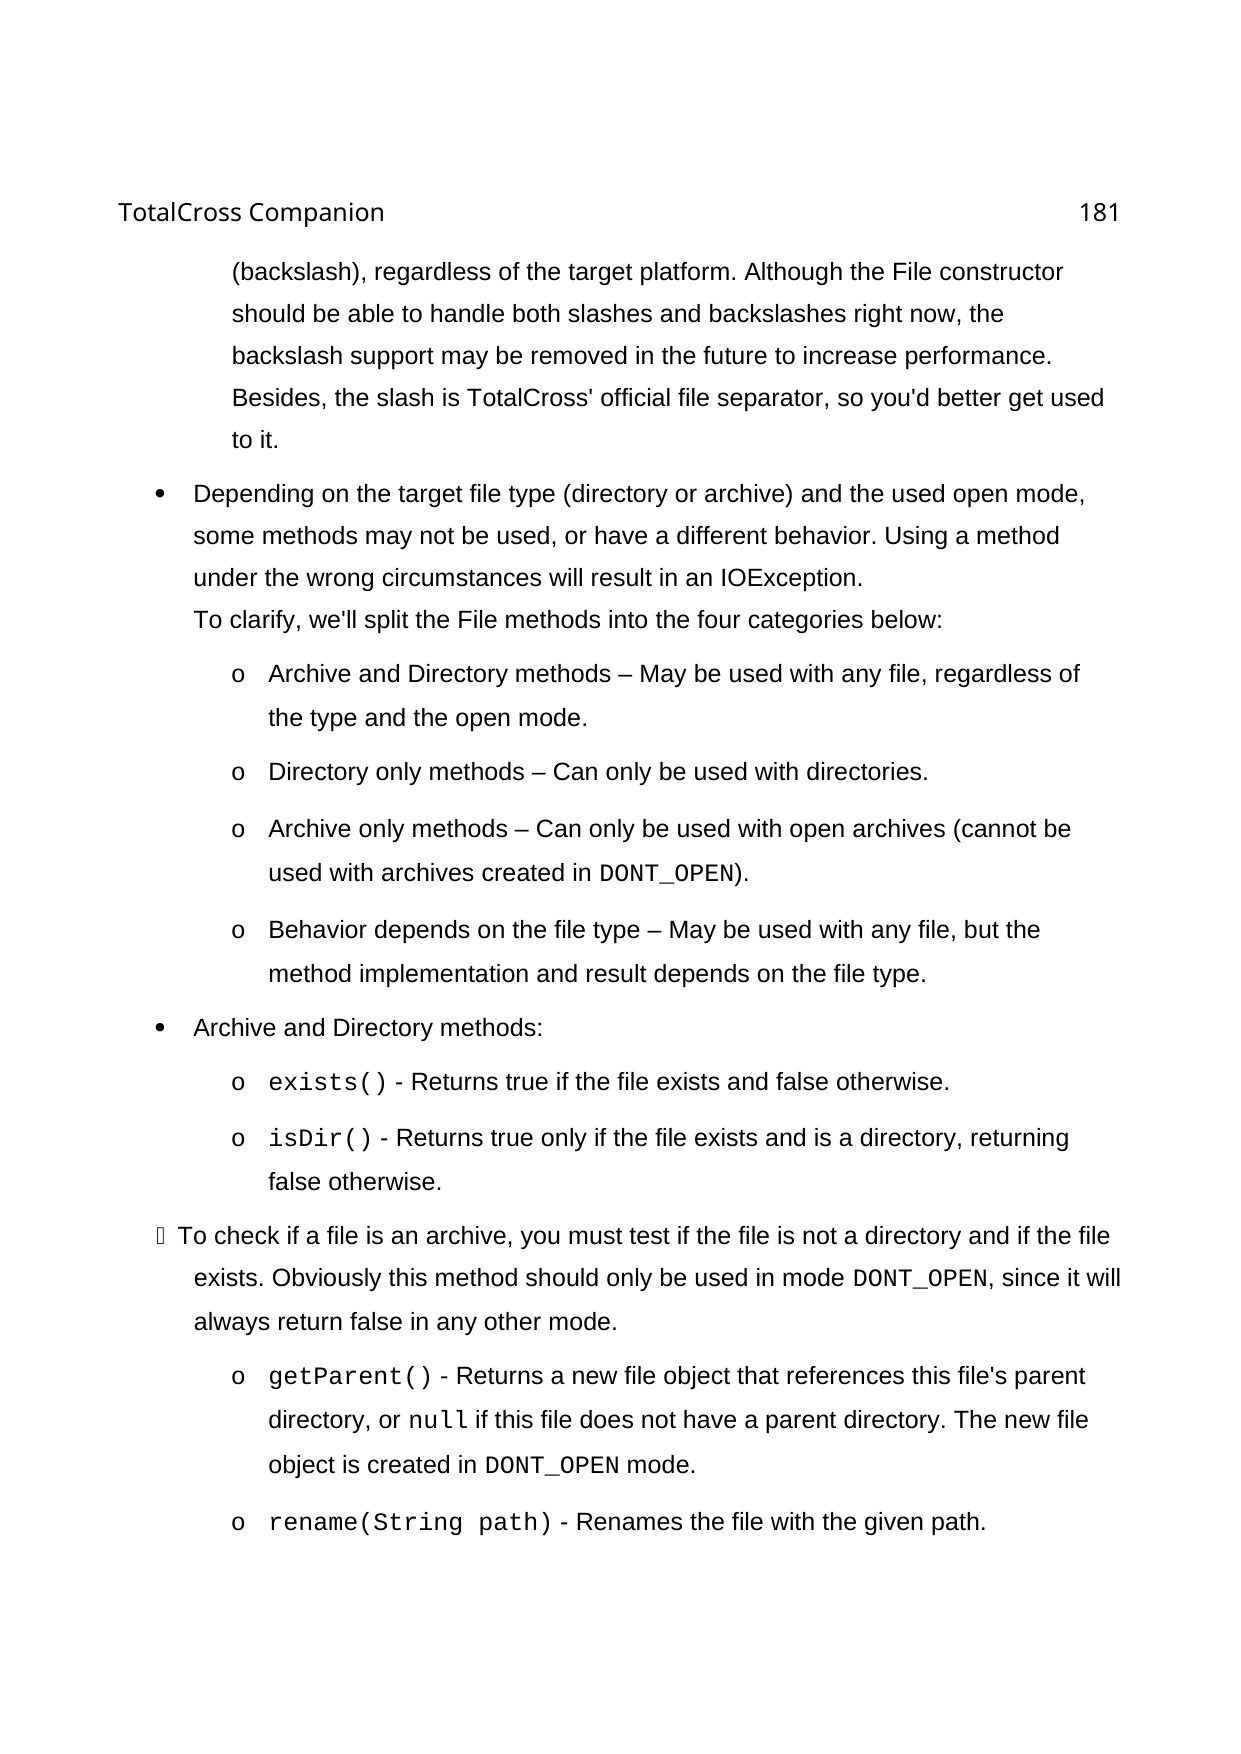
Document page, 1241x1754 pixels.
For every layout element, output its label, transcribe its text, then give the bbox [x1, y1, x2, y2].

list To check if a file is an archive, you must test if the file is not a directory and if the file exists. Obviously this method should only be used in mode DONT_OPEN, since it will always return false in any other mode. [156, 1222, 1122, 1336]
list (backslash), regardless of the target platform. Although the File constructor should be able to handle both slashes and backslashes right now, the backslash support may be removed in the future to increase performance. Besides, the slash is TotalCross' official file separator, so you'd better get used to it. [194, 258, 1122, 454]
list Archive only methods – Can only be used with open archives (cannot be used with archives created in DONT_OPEN). [231, 814, 1122, 889]
list Behavior depends on the file type – May be used with any file, but the method implementation and result depends on the file type. [231, 916, 1122, 988]
list Depending on the target file type (directory or archive) and the used open mode, some methods may not be used, or have a different behavior. Using a method under the wrong circumstances will result in an IOException. To clarify, we'll split the File methods into the four categories below: [156, 480, 1122, 634]
list Archive and Directory methods: [156, 1013, 1122, 1042]
list rename(String path) - Renames the file with the given path. [231, 1508, 1122, 1538]
list Archive and Directory methods – May be used with any file, regardless of the type and the open mode. [231, 660, 1122, 732]
list getParent() - Returns a new file object that references this file's parent directory, or null if this file does not have a parent directory. The new file object is created in DONT_OPEN mode. [231, 1362, 1122, 1481]
list isDir() - Returns true only if the file exists and is a directory, returning false otherwise. [231, 1124, 1122, 1196]
list exists() - Returns true if the file exists and false otherwise. [231, 1067, 1122, 1097]
list Directory only methods – Can only be used with directories. [231, 758, 1122, 788]
